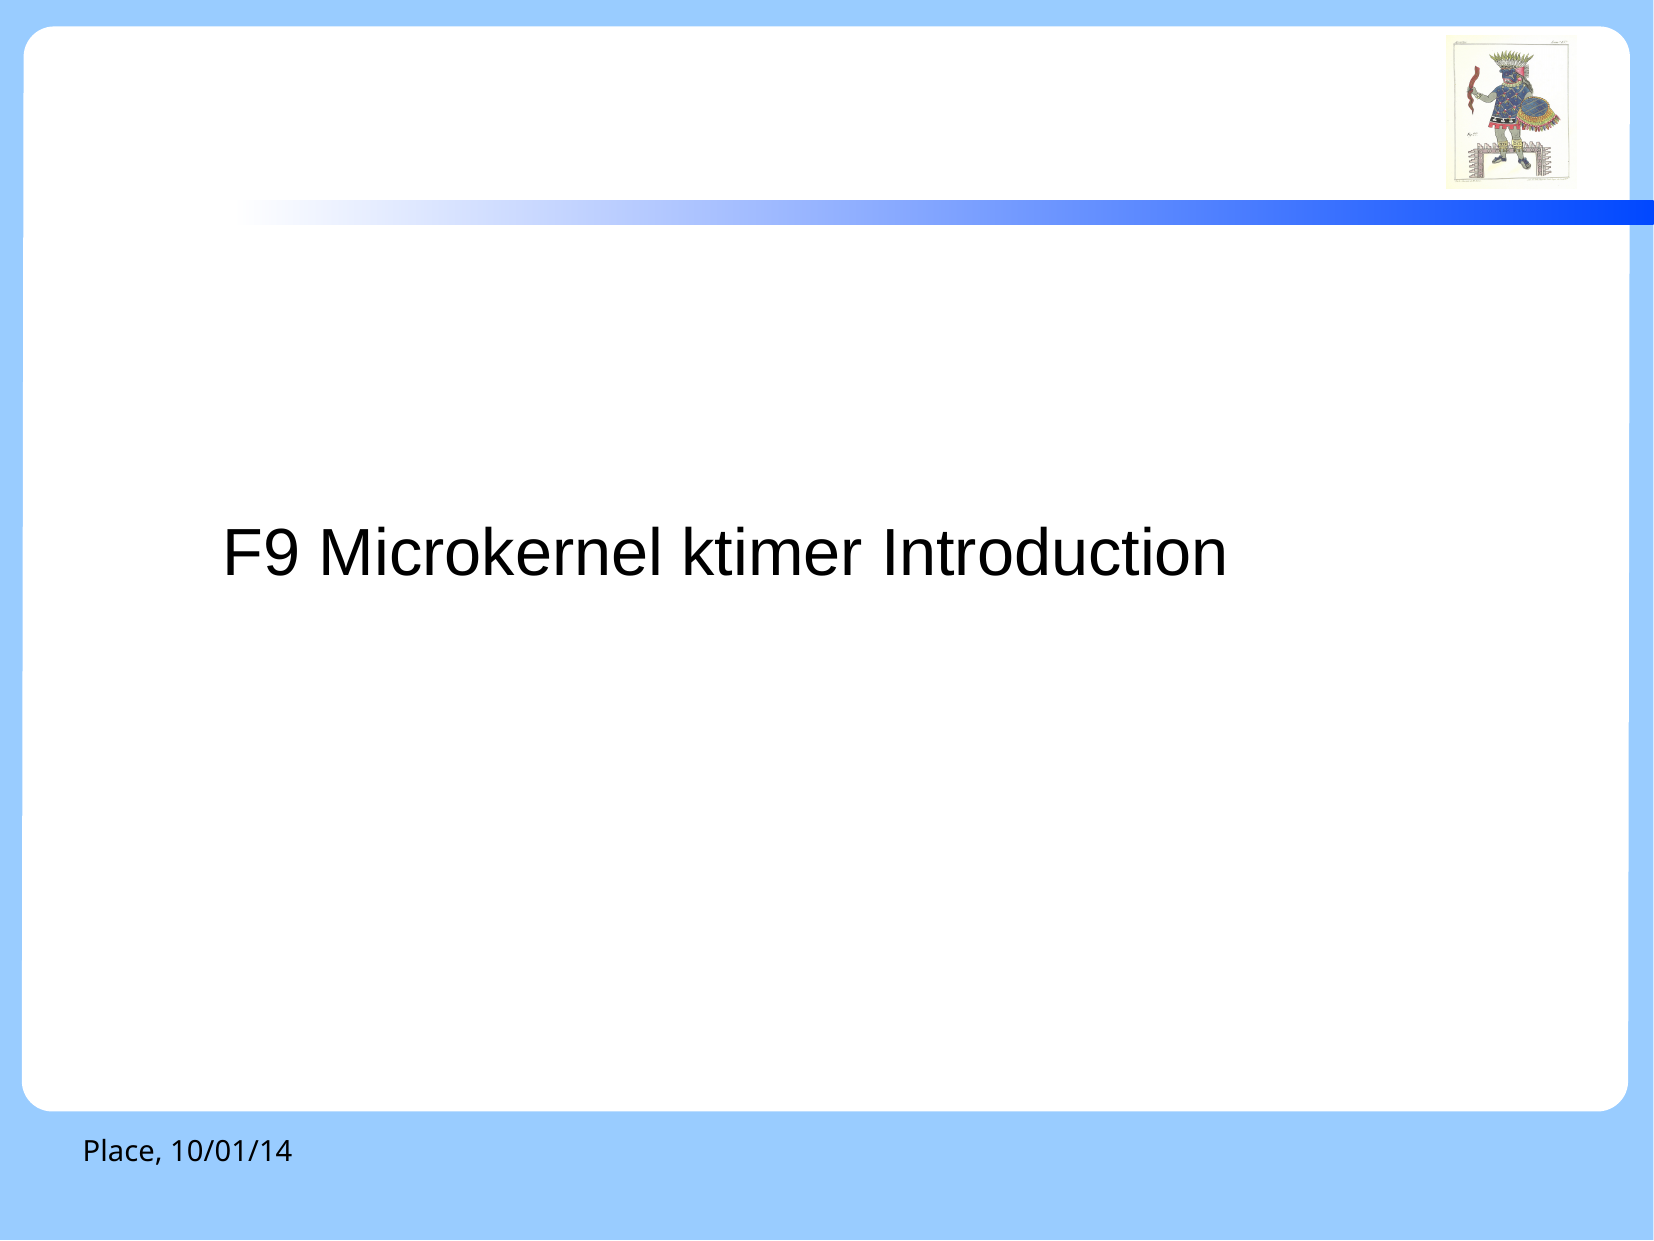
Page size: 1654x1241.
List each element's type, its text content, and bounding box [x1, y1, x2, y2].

picture [1446, 35, 1577, 189]
subtitle F9 Microkernel ktimer Introduction [82, 49, 1371, 1055]
